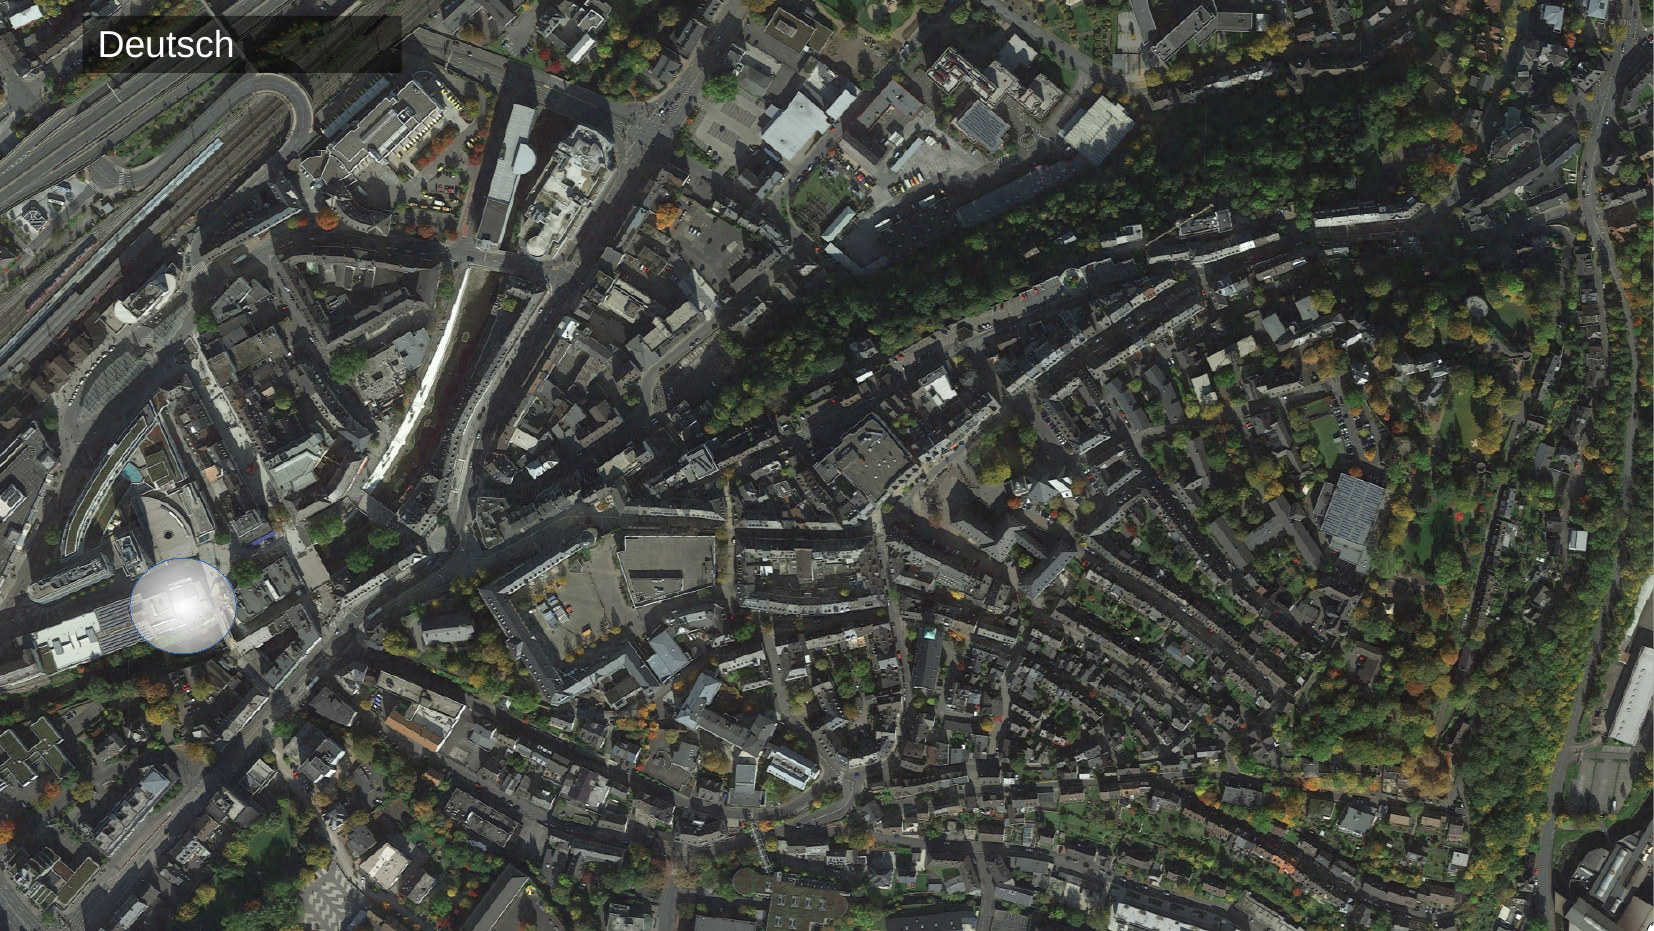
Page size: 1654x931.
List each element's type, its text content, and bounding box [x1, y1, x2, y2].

picture [0, 0, 1654, 931]
text_box Deutsch [82, 15, 402, 73]
text_box [129, 558, 237, 654]
